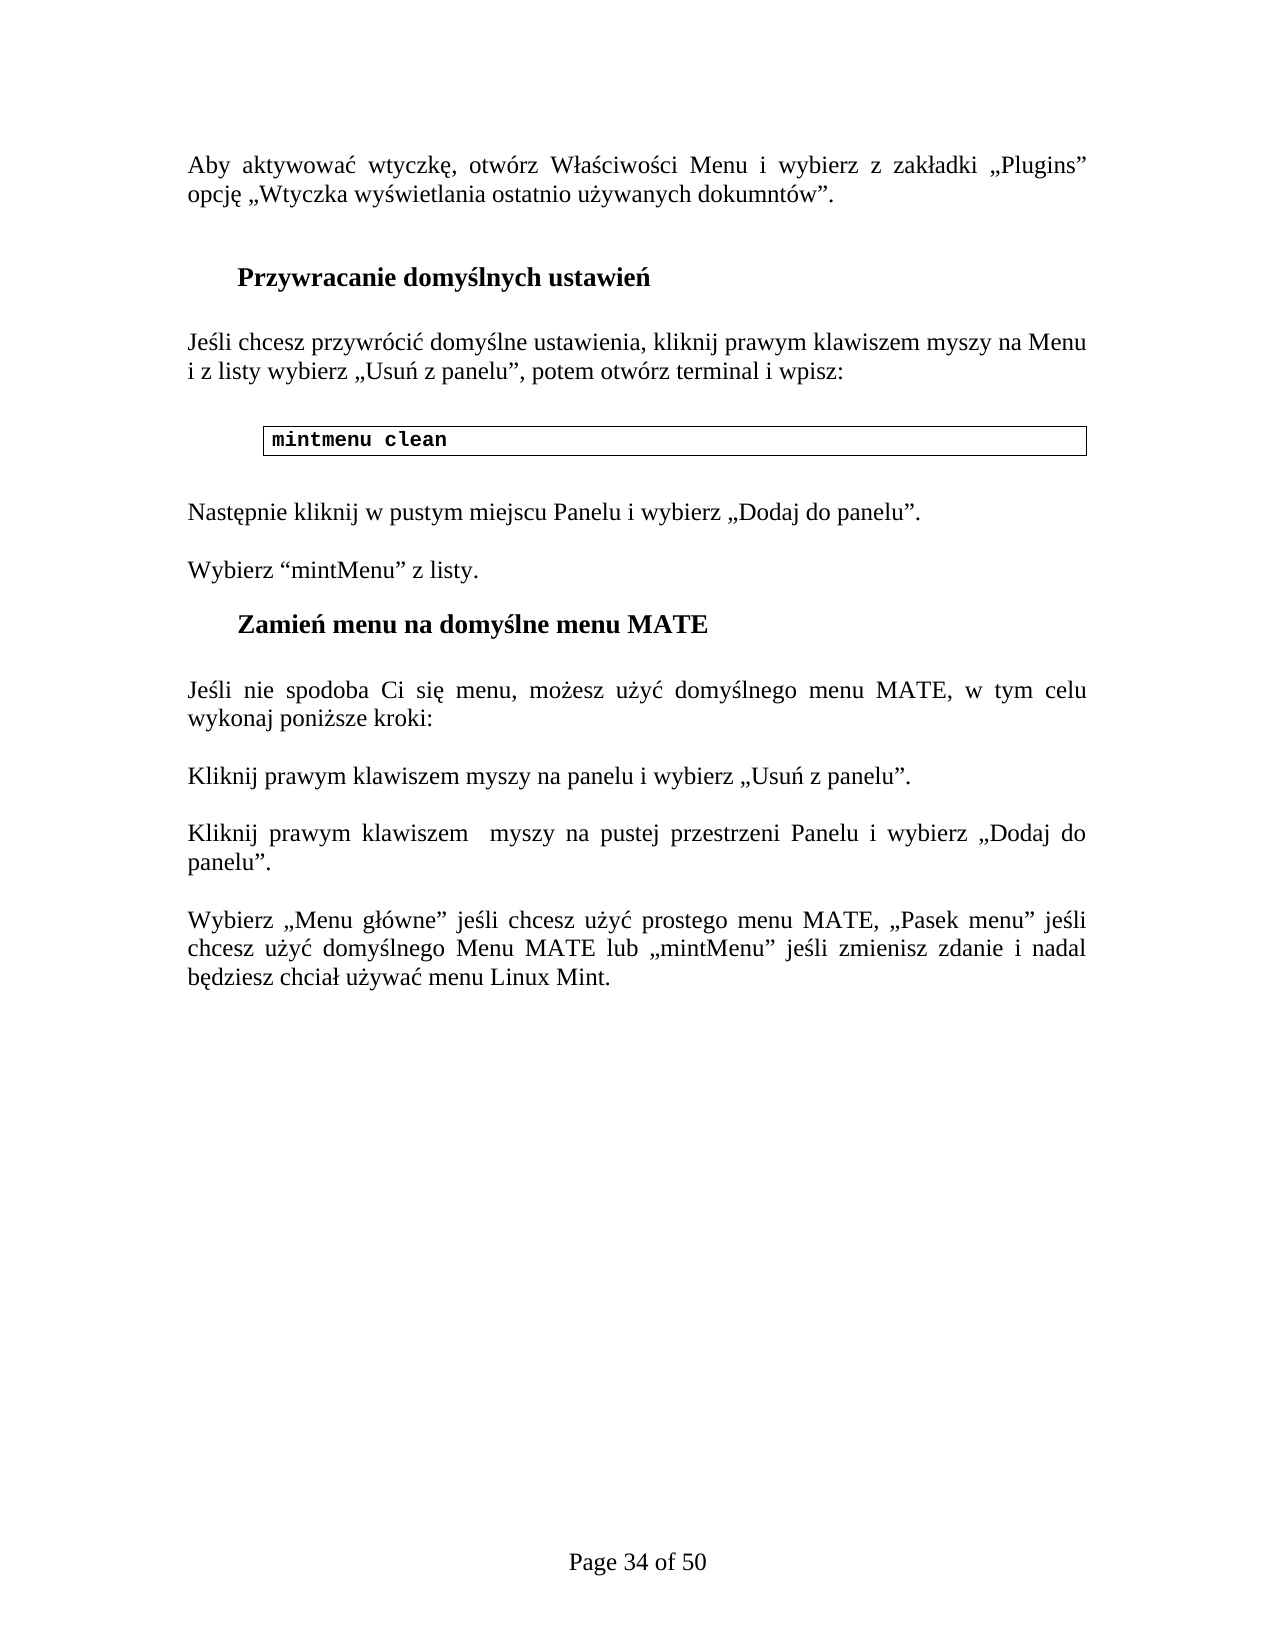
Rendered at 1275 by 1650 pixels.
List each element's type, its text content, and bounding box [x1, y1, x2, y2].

text Kliknij prawym klawiszem myszy na panelu i wybierz „Usuń z panelu”. [187, 761, 1087, 790]
subtitle Zamień menu na domyślne menu MATE [187, 608, 1087, 640]
subtitle Przywracanie domyślnych ustawień [187, 261, 1087, 292]
text Aby aktywować wtyczkę, otwórz Właściwości Menu i wybierz z zakładki „Plugins” opcję „Wtyczka wyświetlania ostatnio używanych dokumntów”. [187, 150, 1087, 207]
text Wybierz „Menu główne” jeśli chcesz użyć prostego menu MATE, „Pasek menu” jeśli chcesz użyć domyślnego Menu MATE lub „mintMenu” jeśli zmienisz zdanie i nadal będziesz chciał używać menu Linux Mint. [187, 905, 1087, 991]
text Jeśli nie spodoba Ci się menu, możesz użyć domyślnego menu MATE, w tym celu wykonaj poniższe kroki: [187, 675, 1087, 732]
text Wybierz “mintMenu” z listy. [187, 555, 1087, 583]
text Następnie kliknij w pustym miejscu Panelu i wybierz „Dodaj do panelu”. [187, 497, 1087, 526]
text Kliknij prawym klawiszem myszy na pustej przestrzeni Panelu i wybierz „Dodaj do panelu”. [187, 818, 1087, 876]
text Jeśli chcesz przywrócić domyślne ustawienia, kliknij prawym klawiszem myszy na Menu i z listy wybierz „Usuń z panelu”, potem otwórz terminal i wpisz: [187, 327, 1087, 385]
text mintmenu clean [264, 427, 1086, 455]
